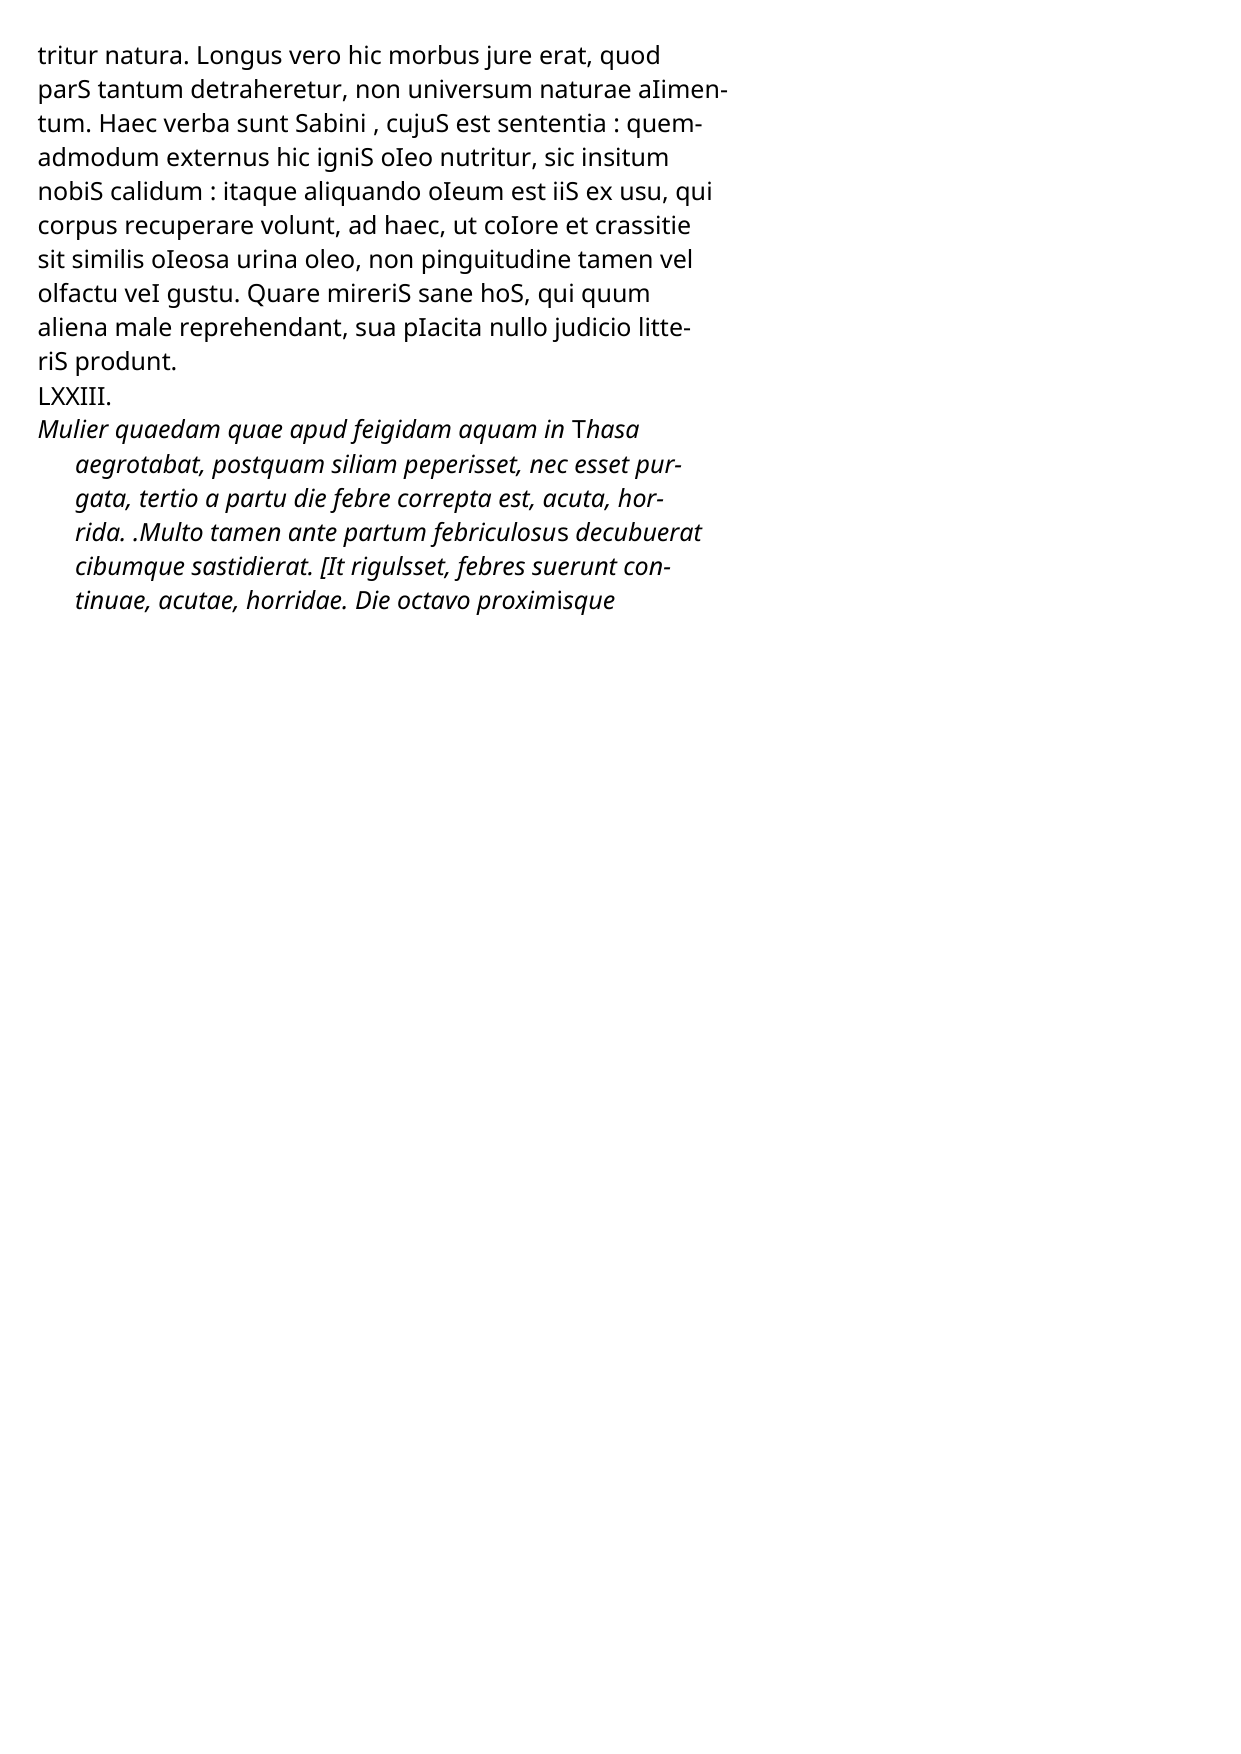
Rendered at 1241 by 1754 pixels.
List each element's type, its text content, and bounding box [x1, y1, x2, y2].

text tritur natura. Longus vero hic morbus jure erat, quod parS tantum detraheretur, non universum naturae aIimen- tum. Haec verba sunt Sabini , cujuS est sententia : quem- admodum externus hic igniS oIeo nutritur, sic insitum nobiS calidum : itaque aliquando oIeum est iiS ex usu, qui corpus recuperare volunt, ad haec, ut coIore et crassitie sit similis oIeosa urina oleo, non pinguitudine tamen vel olfactu veI gustu. Quare mireriS sane hoS, qui quum aliena male reprehendant, sua pIacita nullo judicio litte- riS produnt. [37, 37, 1203, 378]
text LXXIII. [37, 378, 1203, 412]
text Mulier quaedam quae apud feigidam aquam in Thasa aegrotabat, postquam siliam peperisset, nec esset pur- gata, tertio a partu die febre correpta est, acuta, hor- rida. .Multo tamen ante partum febriculosus decubuerat cibumque sastidierat. [It rigulsset, febres suerunt con- tinuae, acutae, horridae. Die octavo proximisque [37, 412, 1203, 617]
